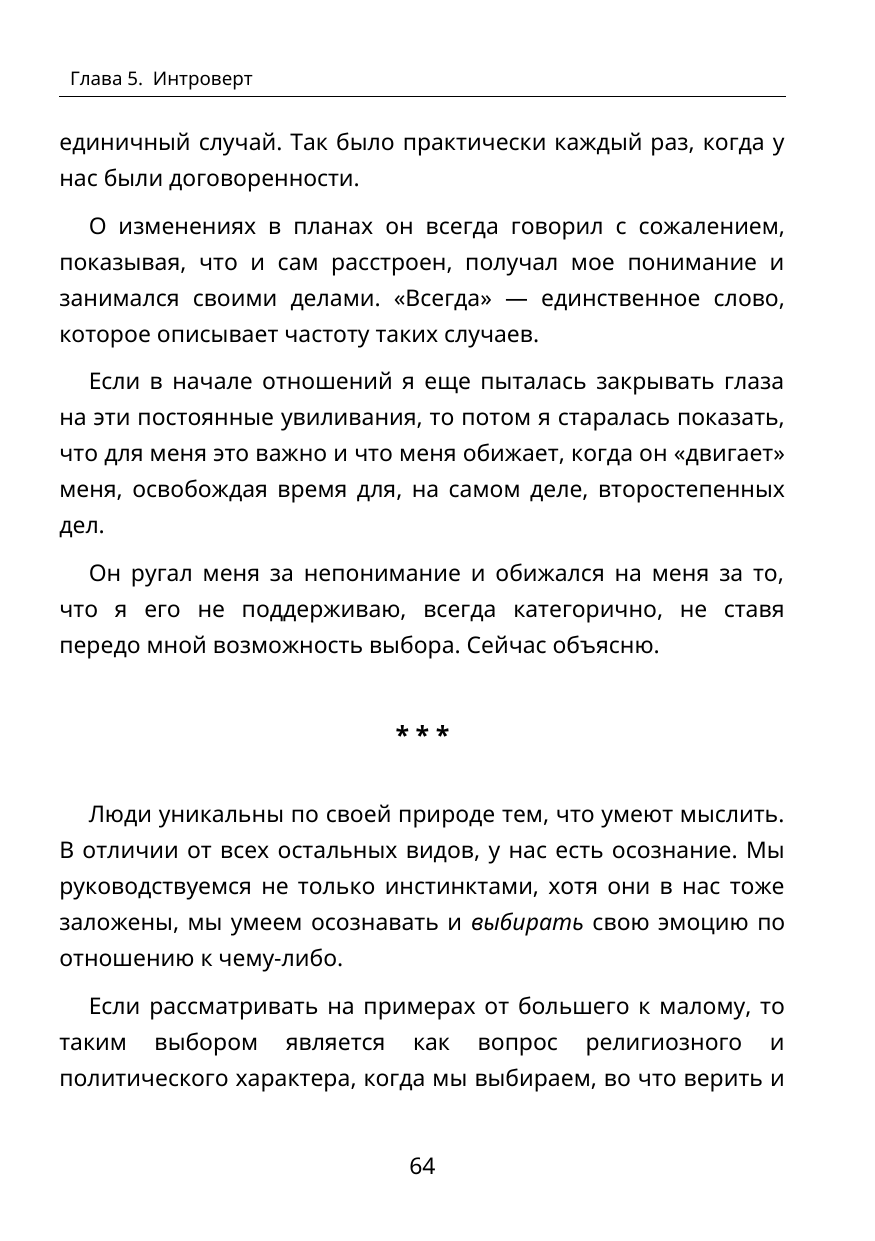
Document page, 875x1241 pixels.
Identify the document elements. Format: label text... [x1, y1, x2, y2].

text Если в начале отношений я еще пыталась закрывать глаза на эти постоянные увиливания, то потом я старалась показать, что для меня это важно и что меня обижает, когда он «двигает» меня, освобождая время для, на самом деле, второстепенных дел. [59, 365, 786, 540]
subtitle * * * [59, 718, 786, 752]
text Если рассматривать на примерах от большего к малому, то таким выбором является как вопрос религиозного и политического характера, когда мы выбираем, во что верить и [59, 989, 786, 1093]
text Люди уникальны по своей природе тем, что умеют мыслить. В отличии от всех остальных видов, у нас есть осознание. Мы руководствуемся не только инстинктами, хотя они в нас тоже заложены, мы умеем осознавать и выбирать свою эмоцию по отношению к чему-либо. [59, 798, 786, 973]
text Он ругал меня за непонимание и обижался на меня за то, что я его не поддерживаю, всегда категорично, не ставя передо мной возможность выбора. Сейчас объясню. [59, 557, 786, 660]
text единичный случай. Так было практически каждый раз, когда у нас были договоренности. [59, 126, 786, 193]
text О изменениях в планах он всегда говорил с сожалением, показывая, что и сам расстроен, получал мое понимание и занимался своими делами. «Всегда» — единственное слово, которое описывает частоту таких случаев. [59, 210, 786, 349]
